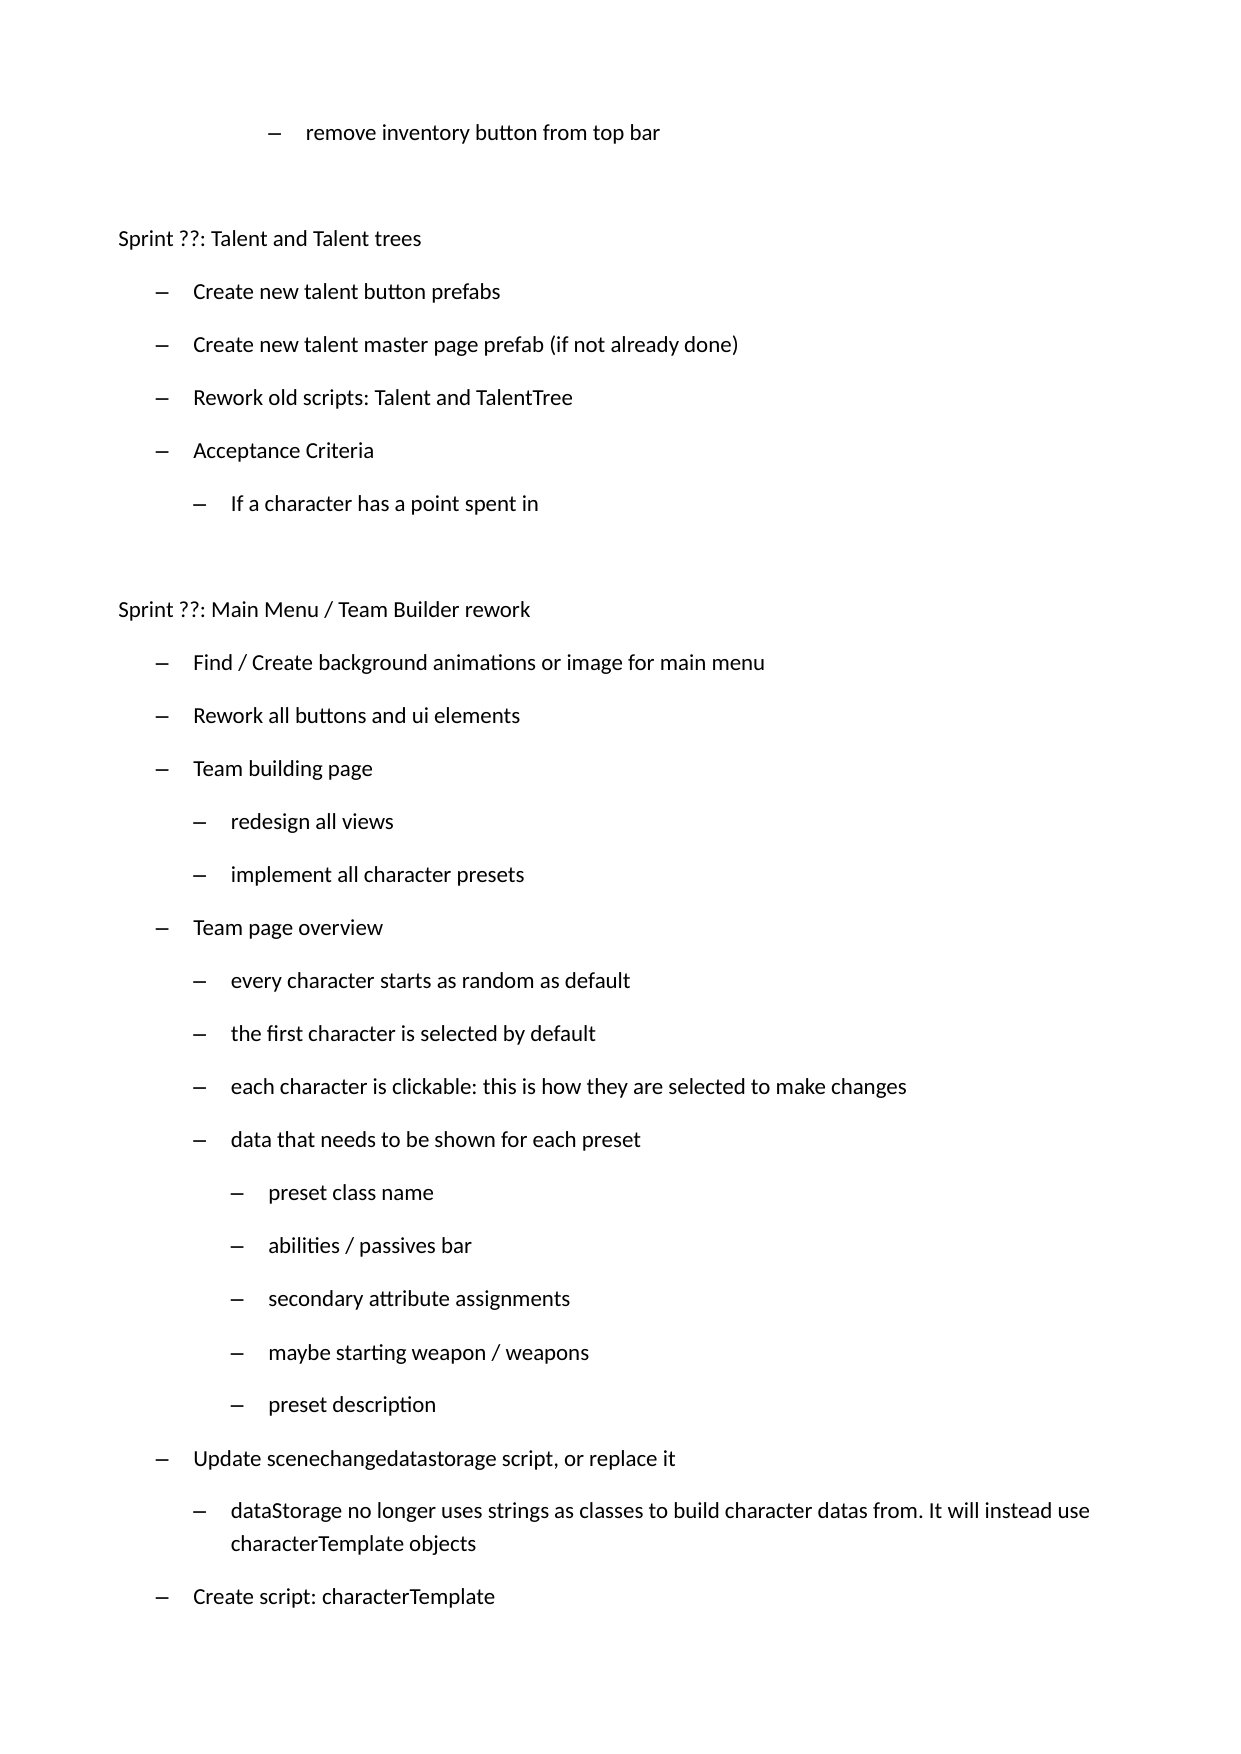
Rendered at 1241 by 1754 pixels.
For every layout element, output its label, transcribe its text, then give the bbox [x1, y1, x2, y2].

list each character is clickable: this is how they are selected to make changes [193, 1072, 1122, 1101]
list dataStorage no longer uses strings as classes to build character datas from. It will instead use characterTemplate objects [193, 1497, 1122, 1557]
list every character starts as random as default [193, 966, 1122, 994]
list preset description [231, 1391, 1122, 1419]
list Create new talent button prefabs [156, 277, 1122, 305]
list preset class name [231, 1178, 1122, 1207]
list Update scenechangedatastorage script, or replace it [156, 1444, 1122, 1472]
list secondary attribute assignments [231, 1284, 1122, 1313]
list maybe starting weapon / weapons [231, 1338, 1122, 1366]
list redesign all views [193, 807, 1122, 835]
text Sprint ??: Talent and Talent trees [118, 224, 1122, 252]
list implement all character presets [193, 860, 1122, 888]
list Acceptance Criteria [156, 436, 1122, 464]
list remove inventory button from top bar [268, 118, 1122, 146]
list Team page overview [156, 913, 1122, 941]
text Sprint ??: Main Menu / Team Builder rework [118, 595, 1122, 623]
list Create script: characterTemplate [156, 1582, 1122, 1610]
list data that needs to be shown for each preset [193, 1126, 1122, 1153]
list Rework all buttons and ui elements [156, 701, 1122, 729]
list abilities / passives bar [231, 1232, 1122, 1259]
list Team building page [156, 754, 1122, 782]
list the first character is selected by default [193, 1019, 1122, 1047]
list Rework old scripts: Talent and TalentTree [156, 383, 1122, 411]
list Find / Create background animations or image for main menu [156, 648, 1122, 676]
list Create new talent master page prefab (if not already done) [156, 330, 1122, 358]
list If a character has a point spent in [193, 489, 1122, 517]
